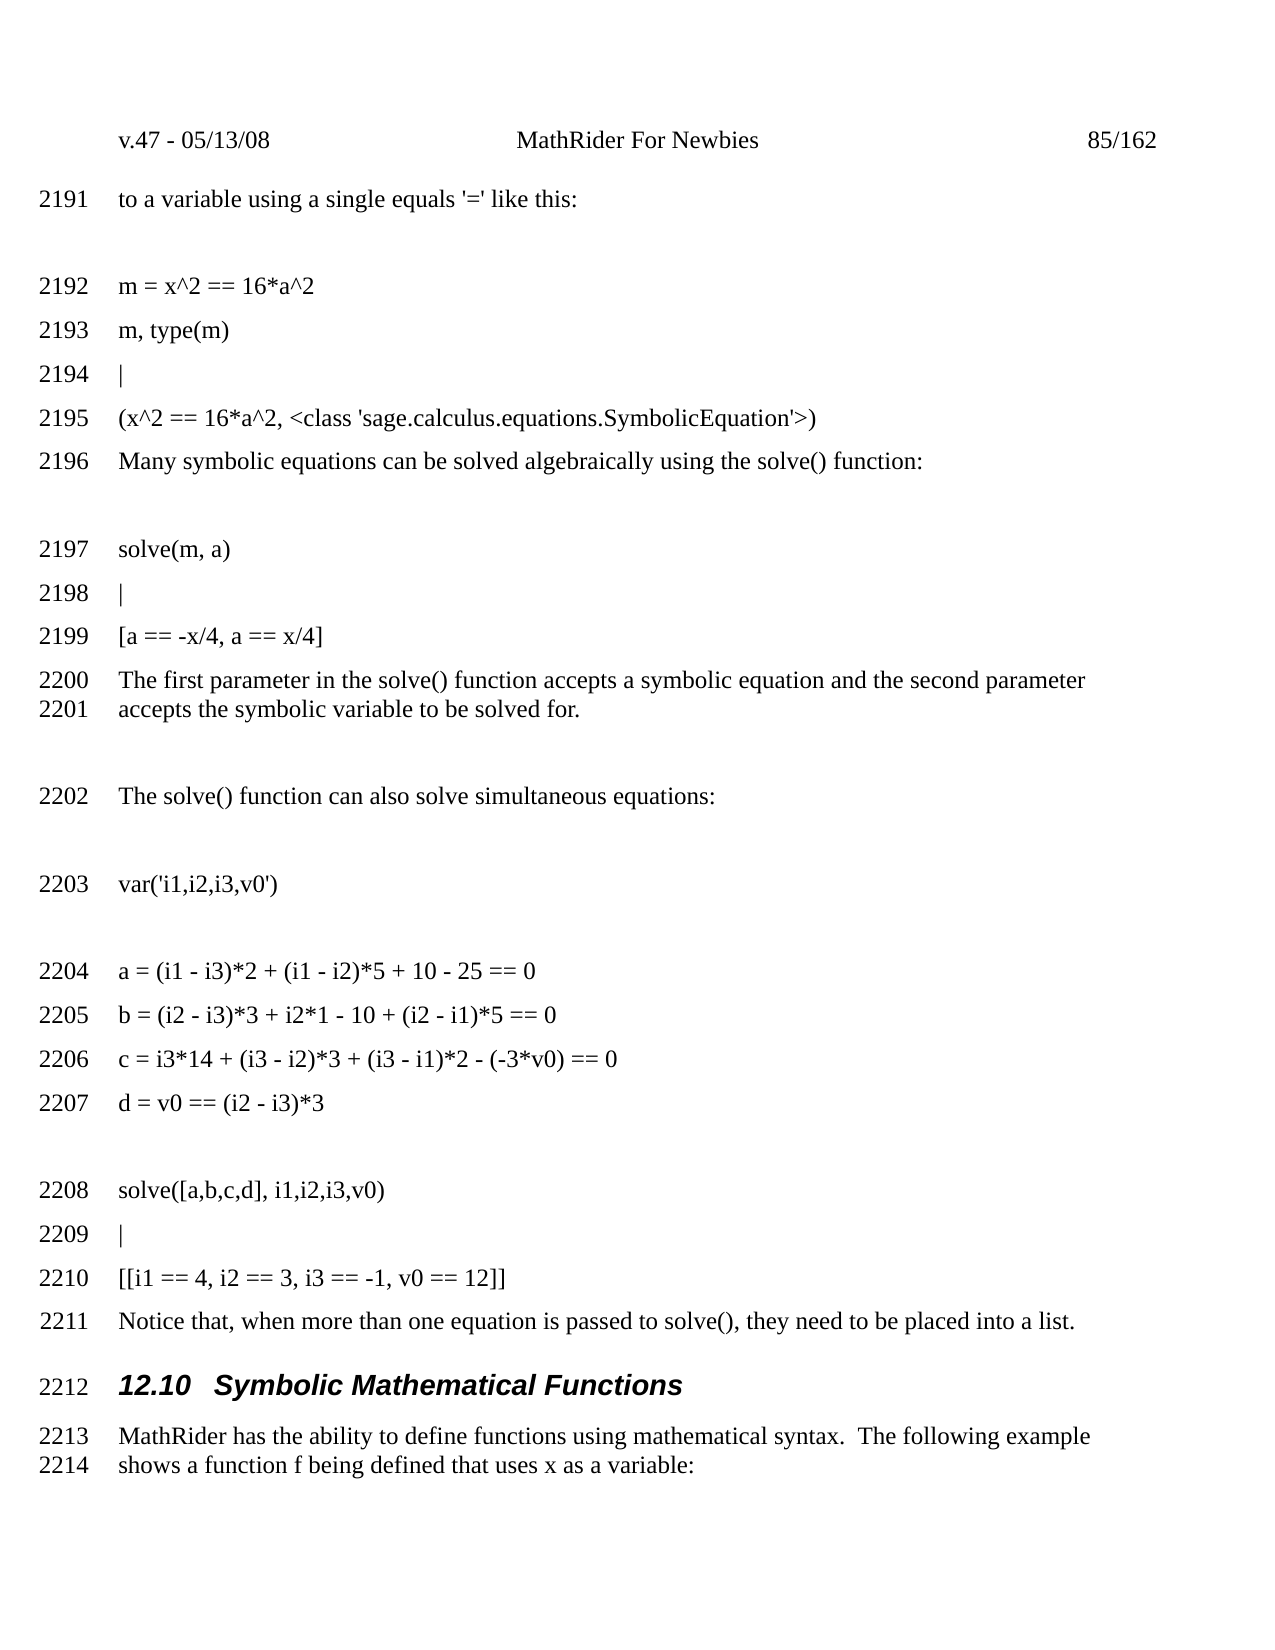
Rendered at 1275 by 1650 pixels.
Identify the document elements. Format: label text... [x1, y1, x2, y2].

text The first parameter in the solve() function accepts a symbolic equation and the second parameter accepts the symbolic variable to be solved for. [118, 665, 1157, 723]
text to a variable using a single equals '=' like this: [118, 184, 1157, 213]
text b = (i2 - i3)*3 + i2*1 - 10 + (i2 - i1)*5 == 0 [118, 1000, 1157, 1029]
text m, type(m) [118, 315, 1157, 344]
subtitle Symbolic Mathematical Functions [118, 1368, 1157, 1401]
text Notice that, when more than one equation is passed to solve(), they need to be placed into a list. [118, 1306, 1157, 1335]
text (x^2 == 16*a^2, <class 'sage.calculus.equations.SymbolicEquation'>) [118, 403, 1157, 431]
text solve([a,b,c,d], i1,i2,i3,v0) [118, 1175, 1157, 1204]
text [[i1 == 4, i2 == 3, i3 == -1, v0 == 12]] [118, 1263, 1157, 1291]
text MathRider has the ability to define functions using mathematical syntax. The following example shows a function f being defined that uses x as a variable: [118, 1421, 1157, 1479]
text d = v0 == (i2 - i3)*3 [118, 1088, 1157, 1116]
text a = (i1 - i3)*2 + (i1 - i2)*5 + 10 - 25 == 0 [118, 956, 1157, 985]
text Many symbolic equations can be solved algebraically using the solve() function: [118, 446, 1157, 475]
text | [118, 578, 1157, 606]
text solve(m, a) [118, 534, 1157, 563]
text m = x^2 == 16*a^2 [118, 271, 1157, 300]
text [a == -x/4, a == x/4] [118, 621, 1157, 650]
text | [118, 1219, 1157, 1248]
text | [118, 359, 1157, 388]
text c = i3*14 + (i3 - i2)*3 + (i3 - i1)*2 - (-3*v0) == 0 [118, 1044, 1157, 1073]
text var('i1,i2,i3,v0') [118, 869, 1157, 898]
text The solve() function can also solve simultaneous equations: [118, 781, 1157, 810]
